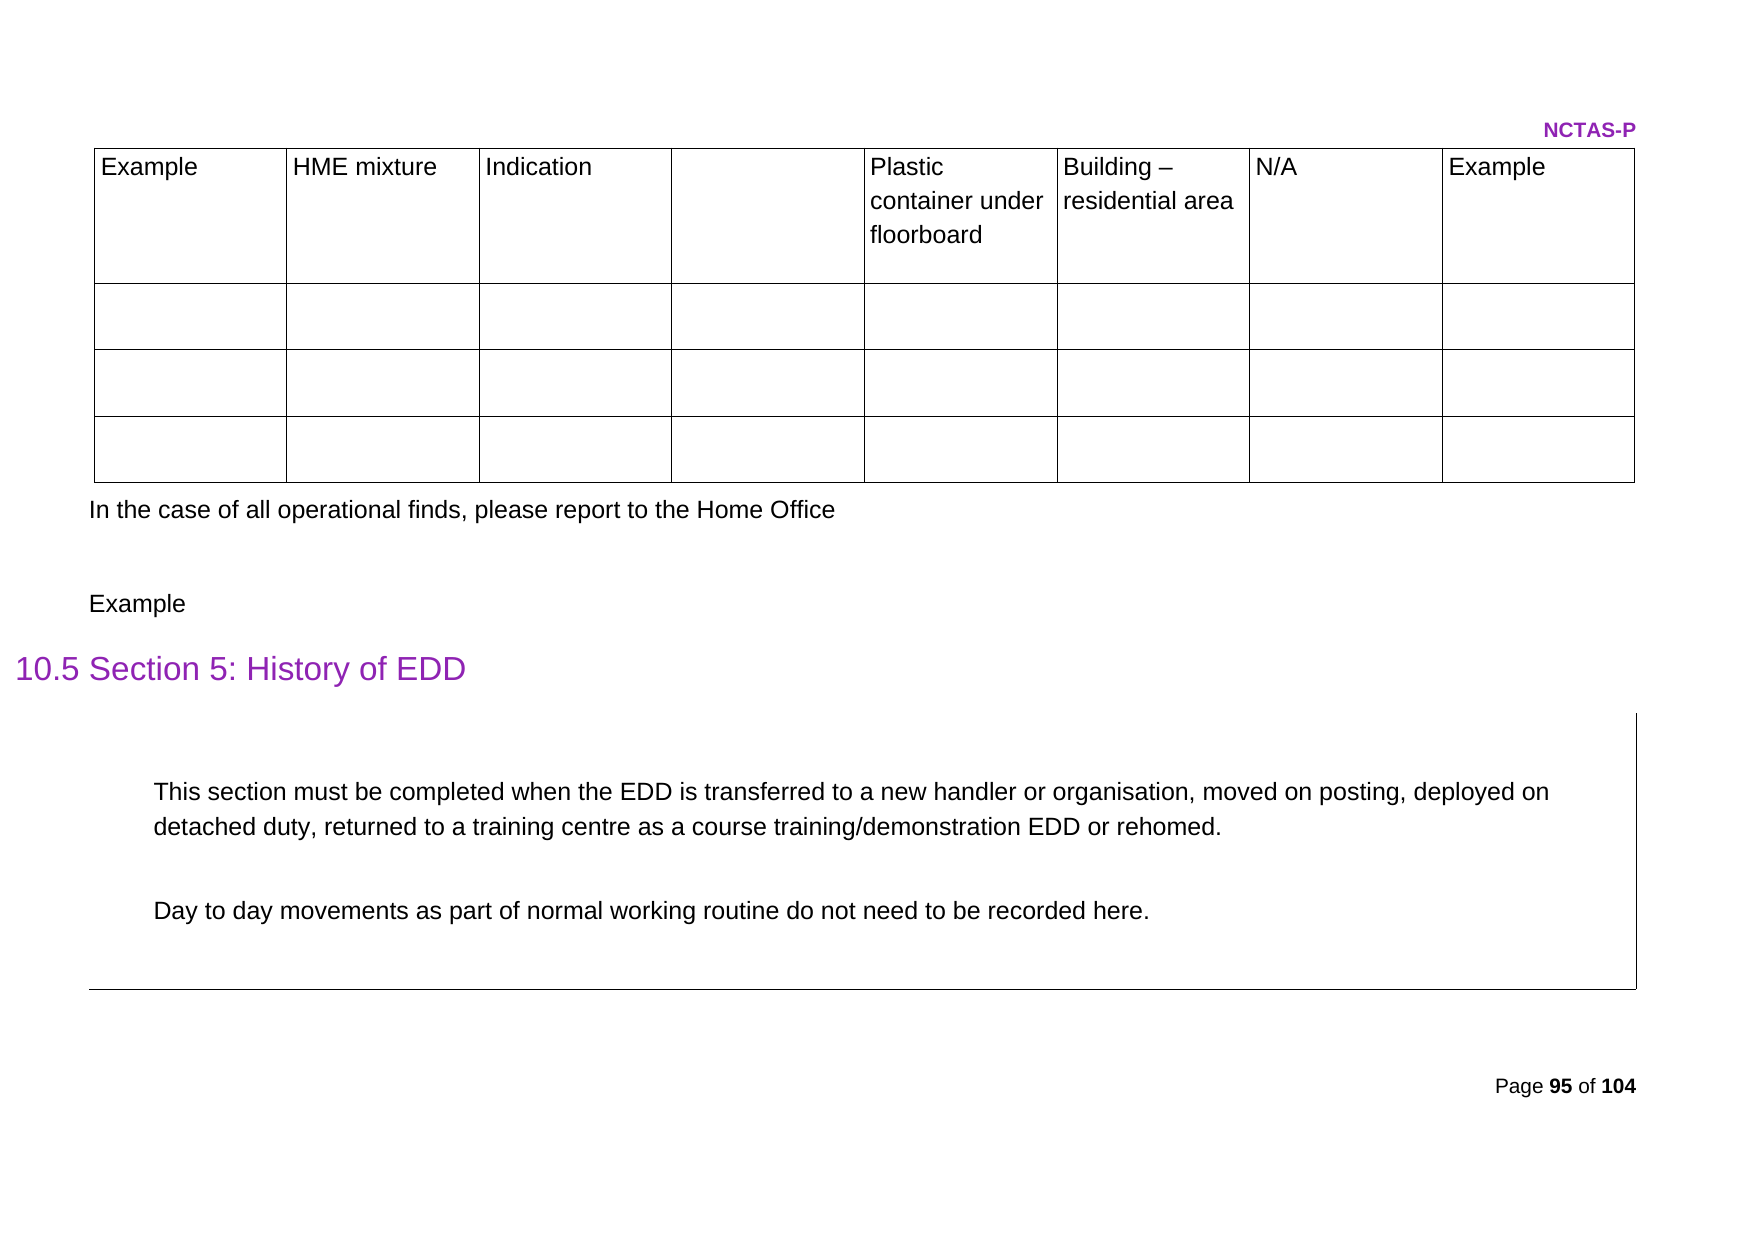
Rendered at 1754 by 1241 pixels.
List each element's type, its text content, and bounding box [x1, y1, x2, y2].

table_cell [672, 350, 864, 416]
table_cell [672, 284, 864, 349]
text Day to day movements as part of normal working routine do not need to be recorded here. [89, 831, 1636, 989]
table_cell [865, 350, 1057, 416]
table_cell [1443, 284, 1634, 349]
table_cell [1443, 417, 1634, 482]
table_cell [287, 350, 479, 416]
table_cell [480, 417, 671, 482]
table_cell [865, 284, 1057, 349]
table_cell [1058, 350, 1249, 416]
text This section must be completed when the EDD is transferred to a new handler or organisation, moved on posting, deployed on detached duty, returned to a training centre as a course training/demonstration EDD or rehomed. [89, 712, 1636, 831]
table_cell HME mixture [287, 149, 479, 283]
table_cell N/A [1250, 149, 1442, 283]
text Example [89, 589, 1636, 618]
table_cell [865, 417, 1057, 482]
table_cell [672, 149, 864, 283]
table_cell Plastic container under floorboard [865, 149, 1057, 283]
table_cell [95, 417, 286, 482]
table_cell [95, 350, 286, 416]
table_cell [95, 284, 286, 349]
table_cell [287, 417, 479, 482]
table_cell Building – residential area [1058, 149, 1249, 283]
table_cell [1250, 417, 1442, 482]
table_cell Example [95, 149, 286, 283]
table_cell [1058, 284, 1249, 349]
table_cell [1250, 284, 1442, 349]
table_cell [480, 284, 671, 349]
table_cell Example [1443, 149, 1634, 283]
table_cell [1250, 350, 1442, 416]
table_cell [480, 350, 671, 416]
table_cell [1058, 417, 1249, 482]
table_cell [1443, 350, 1634, 416]
text In the case of all operational finds, please report to the Home Office [89, 496, 1636, 524]
subtitle Section 5: History of EDD [15, 649, 1636, 687]
table_cell Indication [480, 149, 671, 283]
table_cell [672, 417, 864, 482]
table_cell [287, 284, 479, 349]
